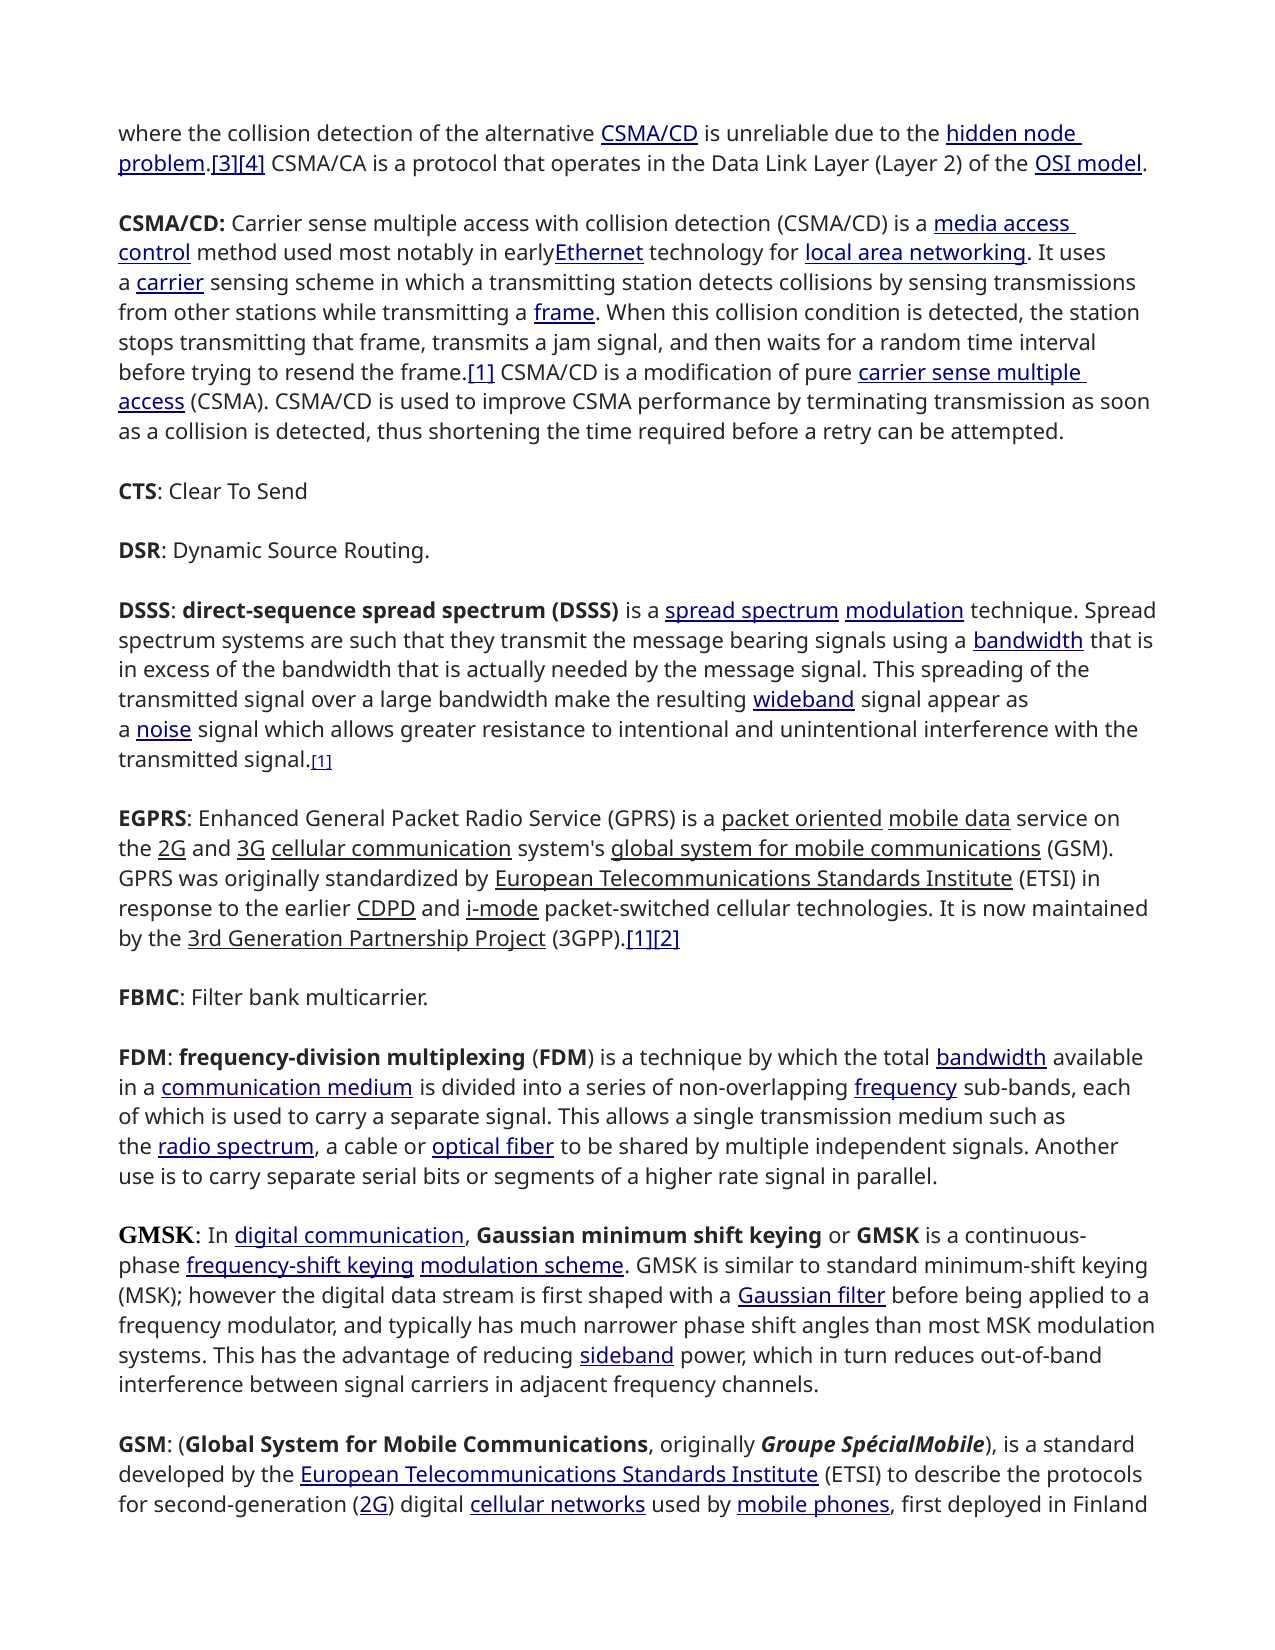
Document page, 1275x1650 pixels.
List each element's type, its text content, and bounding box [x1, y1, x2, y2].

text FBMC: Filter bank multicarrier. [118, 982, 1157, 1012]
text DSR: Dynamic Source Routing. [118, 535, 1157, 565]
text where the collision detection of the alternative CSMA/CD is unreliable due to the hidden node problem.[3][4] CSMA/CA is a protocol that operates in the Data Link Layer (Layer 2) of the OSI model. [118, 118, 1157, 178]
text GSM: (Global System for Mobile Communications, originally Groupe SpécialMobile), is a standard developed by the European Telecommunications Standards Institute (ETSI) to describe the protocols for second-generation (2G) digital cellular networks used by mobile phones, first deployed in Finland [118, 1429, 1157, 1518]
text GMSK: In digital communication, Gaussian minimum shift keying or GMSK is a continuous-phase frequency-shift keying modulation scheme. GMSK is similar to standard minimum-shift keying (MSK); however the digital data stream is first shaped with a Gaussian filter before being applied to a frequency modulator, and typically has much narrower phase shift angles than most MSK modulation systems. This has the advantage of reducing sideband power, which in turn reduces out-of-band interference between signal carriers in adjacent frequency channels. [118, 1220, 1157, 1399]
text FDM: frequency-division multiplexing (FDM) is a technique by which the total bandwidth available in a communication medium is divided into a series of non-overlapping frequency sub-bands, each of which is used to carry a separate signal. This allows a single transmission medium such as the radio spectrum, a cable or optical fiber to be shared by multiple independent signals. Another use is to carry separate serial bits or segments of a higher rate signal in parallel. [118, 1042, 1157, 1191]
text CSMA/CD: Carrier sense multiple access with collision detection (CSMA/CD) is a media access control method used most notably in earlyEthernet technology for local area networking. It uses a carrier sensing scheme in which a transmitting station detects collisions by sensing transmissions from other stations while transmitting a frame. When this collision condition is detected, the station stops transmitting that frame, transmits a jam signal, and then waits for a random time interval before trying to resend the frame.[1] CSMA/CD is a modification of pure carrier sense multiple access (CSMA). CSMA/CD is used to improve CSMA performance by terminating transmission as soon as a collision is detected, thus shortening the time required before a retry can be attempted. [118, 207, 1157, 446]
text DSSS: direct-sequence spread spectrum (DSSS) is a spread spectrum modulation technique. Spread spectrum systems are such that they transmit the message bearing signals using a bandwidth that is in excess of the bandwidth that is actually needed by the message signal. This spreading of the transmitted signal over a large bandwidth make the resulting wideband signal appear as a noise signal which allows greater resistance to intentional and unintentional interference with the transmitted signal.[1] [118, 595, 1157, 773]
text EGPRS: Enhanced General Packet Radio Service (GPRS) is a packet oriented mobile data service on the 2G and 3G cellular communication system's global system for mobile communications (GSM). GPRS was originally standardized by European Telecommunications Standards Institute (ETSI) in response to the earlier CDPD and i-mode packet-switched cellular technologies. It is now maintained by the 3rd Generation Partnership Project (3GPP).[1][2] [118, 803, 1157, 952]
text CTS: Clear To Send [118, 476, 1157, 505]
